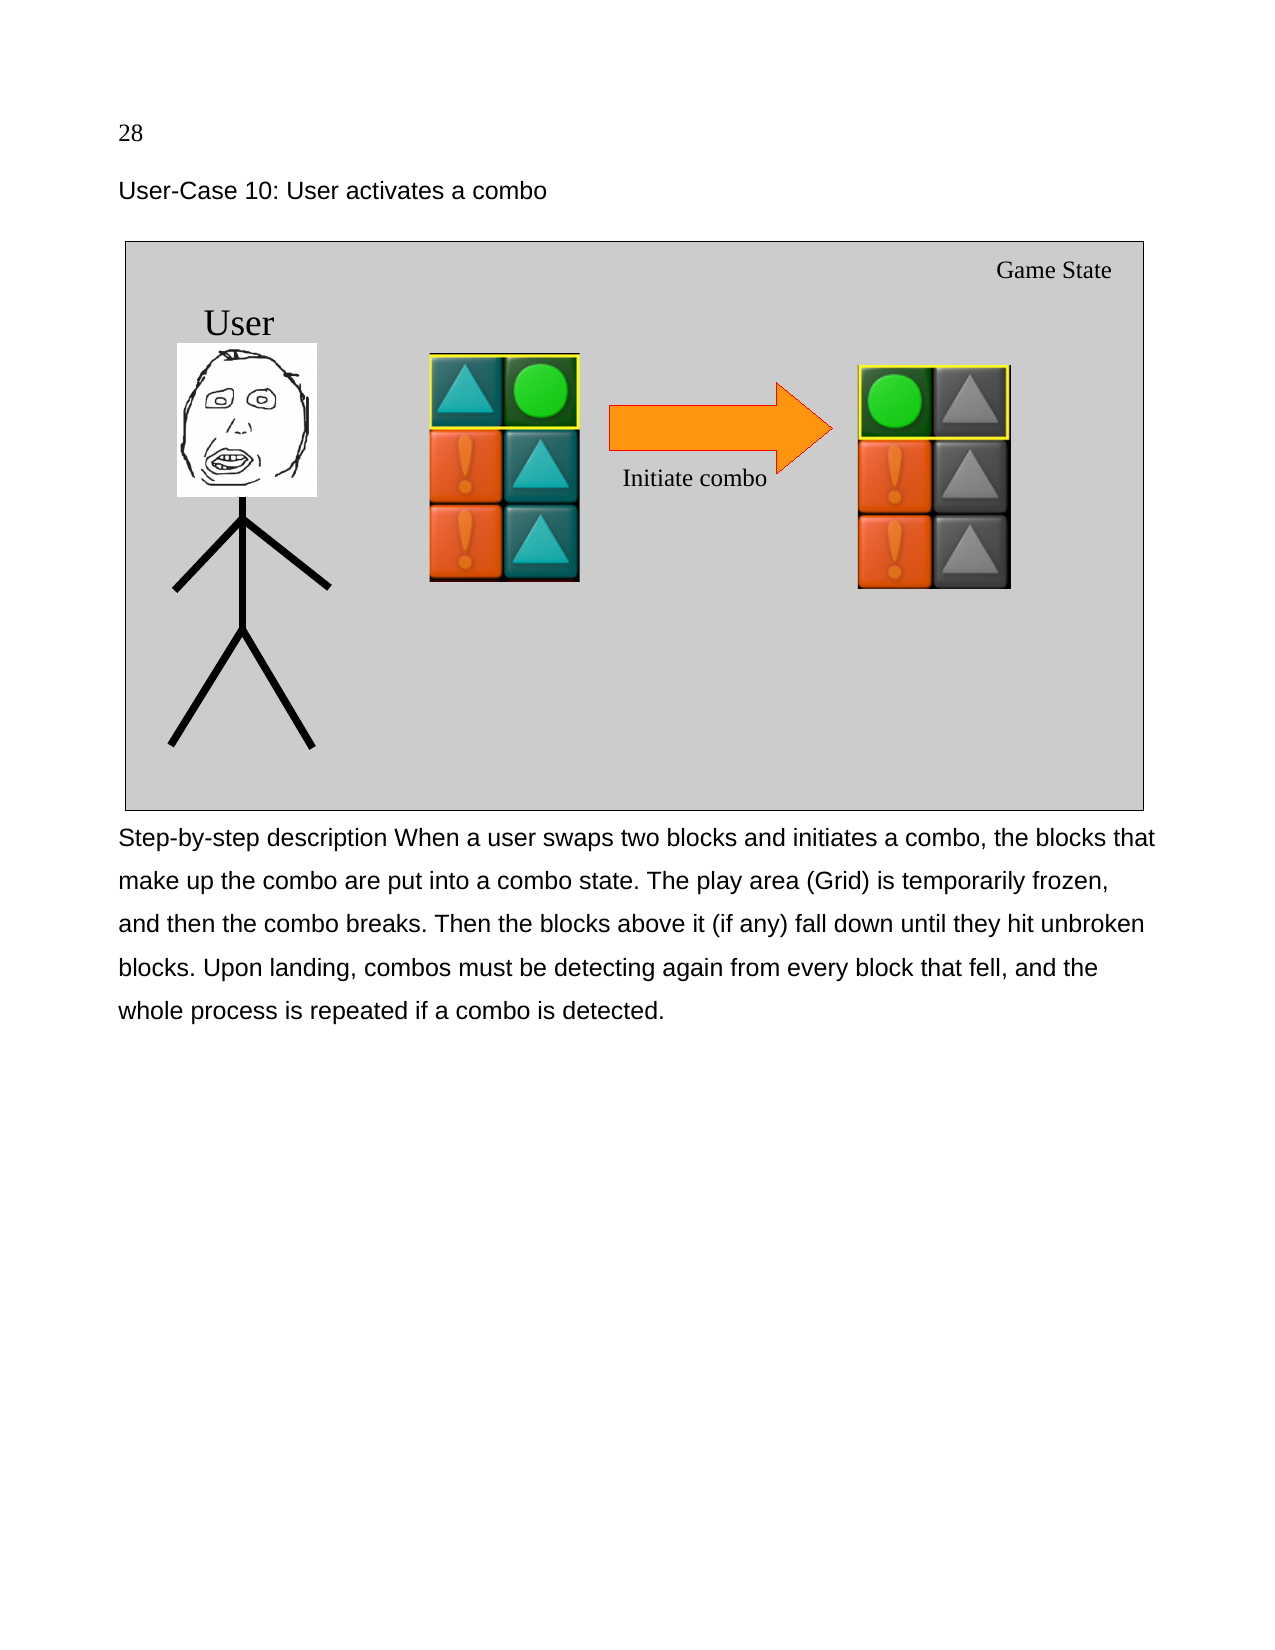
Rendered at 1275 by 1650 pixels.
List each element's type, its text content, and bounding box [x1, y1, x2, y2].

picture [177, 343, 317, 497]
text User-Case 10: User activates a combo [118, 176, 1157, 205]
picture [857, 365, 1011, 589]
text Step-by-step description When a user swaps two blocks and initiates a combo, the blocks that make up the combo are put into a combo state. The play area (Grid) is temporarily frozen, and then the combo breaks. Then the blocks above it (if any) fall down until they hit unbroken blocks. Upon landing, combos must be detecting again from every block that fell, and the whole process is repeated if a combo is detected. [118, 823, 1157, 1024]
picture [429, 353, 580, 582]
